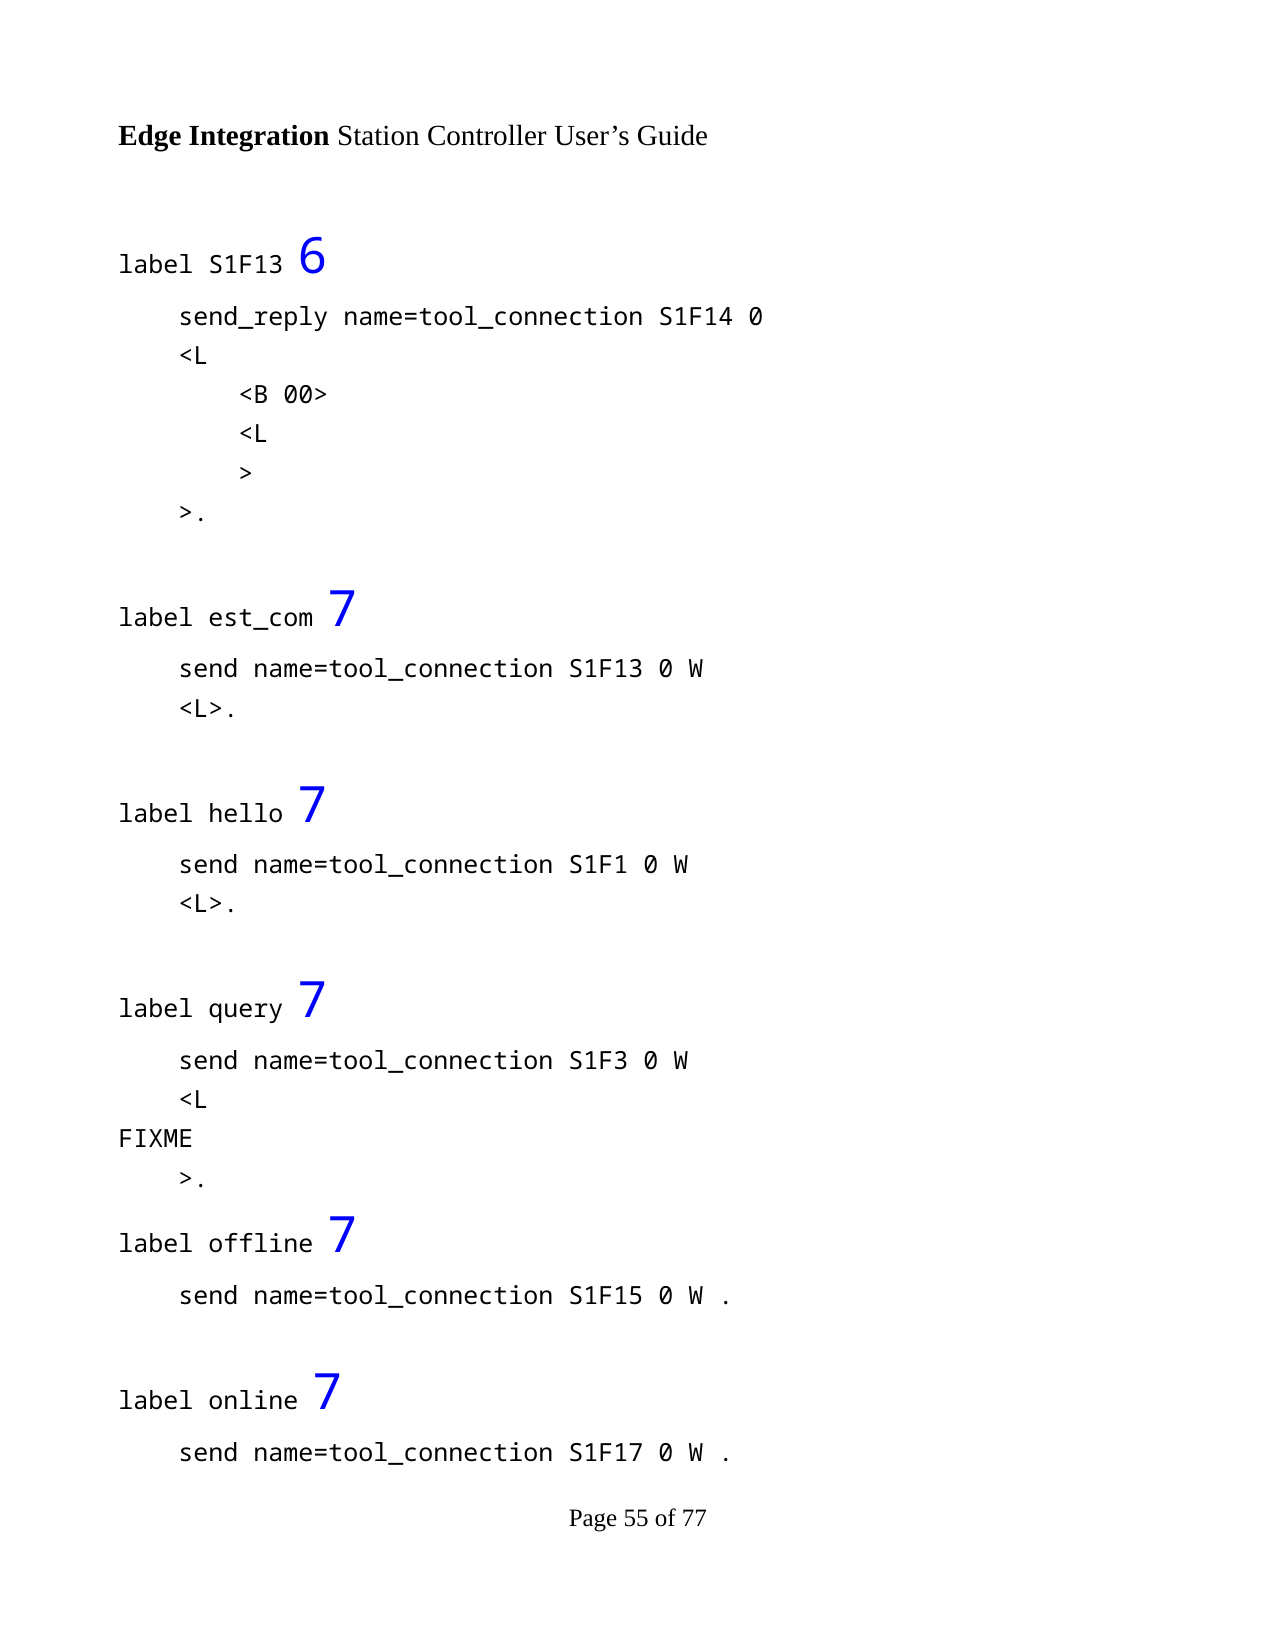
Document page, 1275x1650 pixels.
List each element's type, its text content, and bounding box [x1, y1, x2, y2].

text <L [118, 1082, 1157, 1116]
text <L>. [118, 690, 1157, 724]
text <L>. [118, 886, 1157, 920]
text >. [118, 1160, 1157, 1194]
text send_reply name=tool_connection S1F14 0 [118, 299, 1157, 333]
text label online 7 [118, 1356, 1157, 1424]
text send name=tool_connection S1F1 0 W [118, 847, 1157, 881]
text label S1F13 6 [118, 220, 1157, 288]
text label offline 7 [118, 1199, 1157, 1268]
text <L [118, 416, 1157, 450]
text send name=tool_connection S1F13 0 W [118, 651, 1157, 685]
text label est_com 7 [118, 573, 1157, 641]
text send name=tool_connection S1F3 0 W [118, 1043, 1157, 1077]
text label hello 7 [118, 769, 1157, 837]
text send name=tool_connection S1F17 0 W . [118, 1434, 1157, 1468]
text <L [118, 338, 1157, 372]
text <B 00> [118, 377, 1157, 411]
text FIXME [118, 1121, 1157, 1155]
text send name=tool_connection S1F15 0 W . [118, 1278, 1157, 1312]
text label query 7 [118, 964, 1157, 1033]
text >. [118, 494, 1157, 528]
text > [118, 455, 1157, 489]
